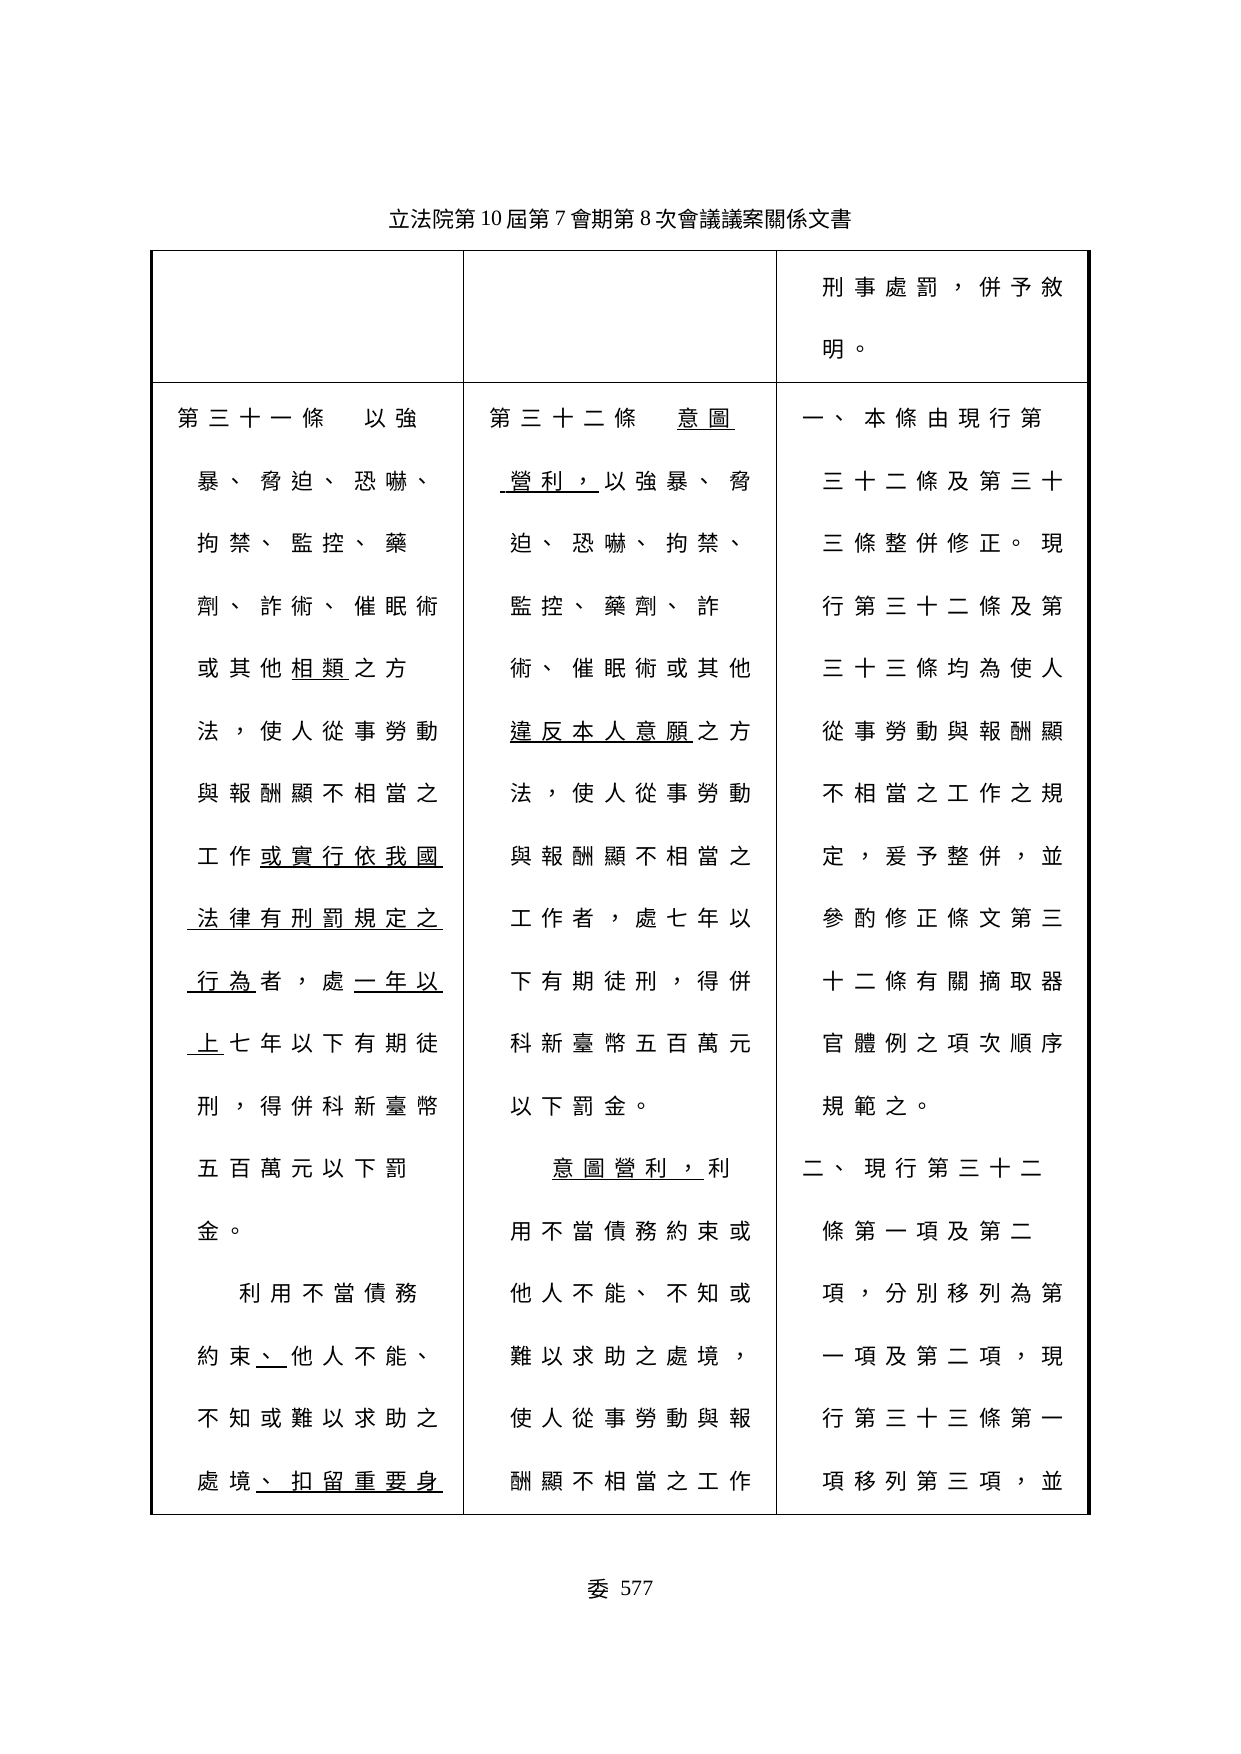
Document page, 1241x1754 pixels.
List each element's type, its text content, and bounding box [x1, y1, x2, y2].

table_cell [153, 251, 463, 382]
table_cell 一、本條由現行第三十二條及第三十三條整併修正。現行第三十二條及第三十三條均為使人從事勞動與報酬顯不相當之工作之規定，爰予整併，並參酌修正條文第三十二條有關摘取器官體例之項次順序規範之。 二、現行第三十二條第一項及第二項，分別移列為第一項及第二項，現行第三十三條第一項移列第三項，並 [777, 383, 1087, 1514]
table_cell 刑事處罰，併予敘明。 [777, 251, 1087, 382]
table_cell 第三十二條 意圖營利，以強暴、脅迫、恐嚇、拘禁、監控、藥劑、詐術、催眠術或其他違反本人意願之方法，使人從事勞動與報酬顯不相當之工作者，處七年以下有期徒刑，得併科新臺幣五百萬元以下罰金。 意圖營利，利用不當債務約束或他人不能、不知或難以求助之處境，使人從事勞動與報酬顯不相當之工作 [464, 383, 776, 1514]
table_cell [464, 251, 776, 382]
table_cell 第三十一條 以強暴、脅迫、恐嚇、拘禁、監控、藥劑、詐術、催眠術或其他相類之方法，使人從事勞動與報酬顯不相當之工作或實行依我國法律有刑罰規定之行為者，處一年以上七年以下有期徒刑，得併科新臺幣五百萬元以下罰金。 利用不當債務約束、他人不能、不知或難以求助之處境、扣留重要身 [153, 383, 463, 1514]
